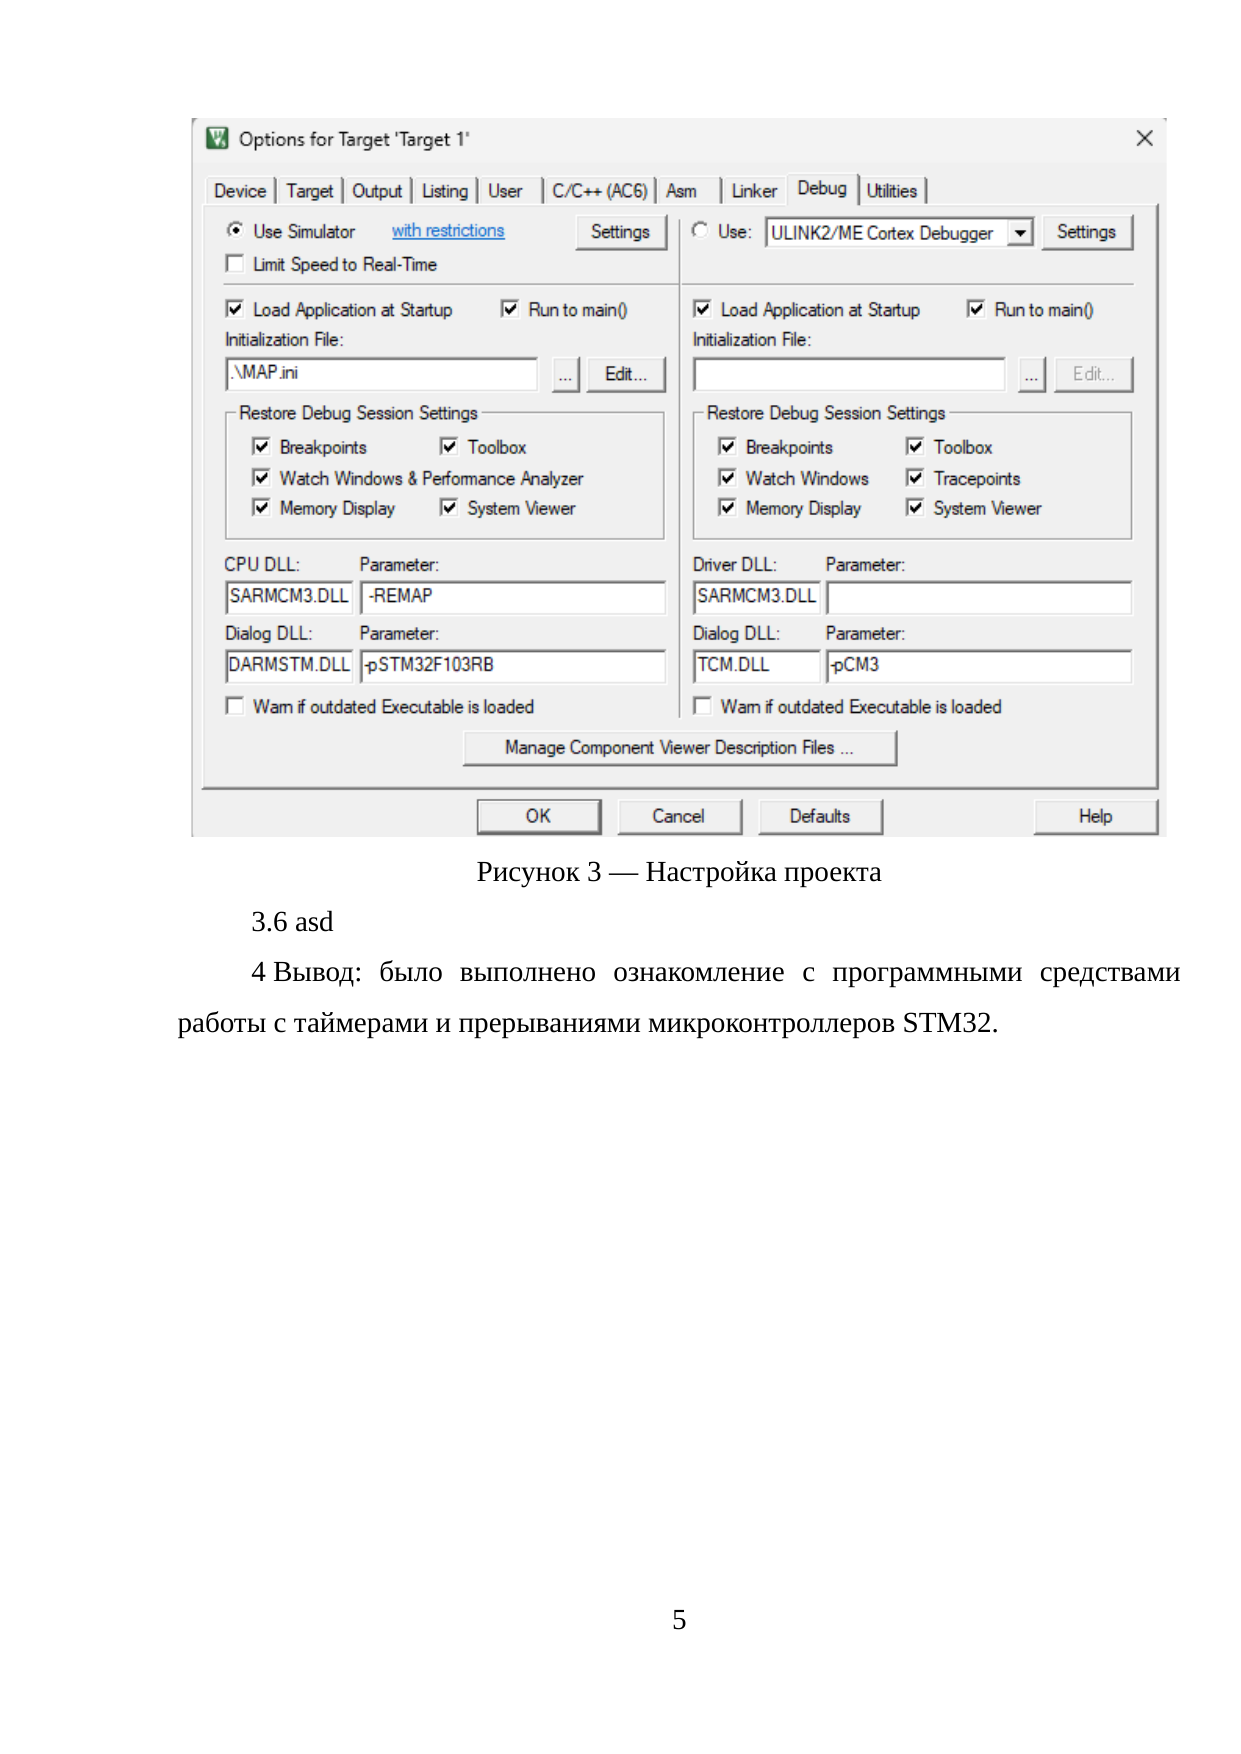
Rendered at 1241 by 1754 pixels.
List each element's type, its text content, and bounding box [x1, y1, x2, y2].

list Вывод: было выполнено ознакомление с программными средствами работы с таймерами и прерываниями микроконтроллеров STM32. [177, 954, 1181, 1038]
picture [191, 118, 1167, 837]
list asd [177, 904, 1181, 938]
text Рисунок 3 — Настройка проекта [177, 837, 1181, 887]
